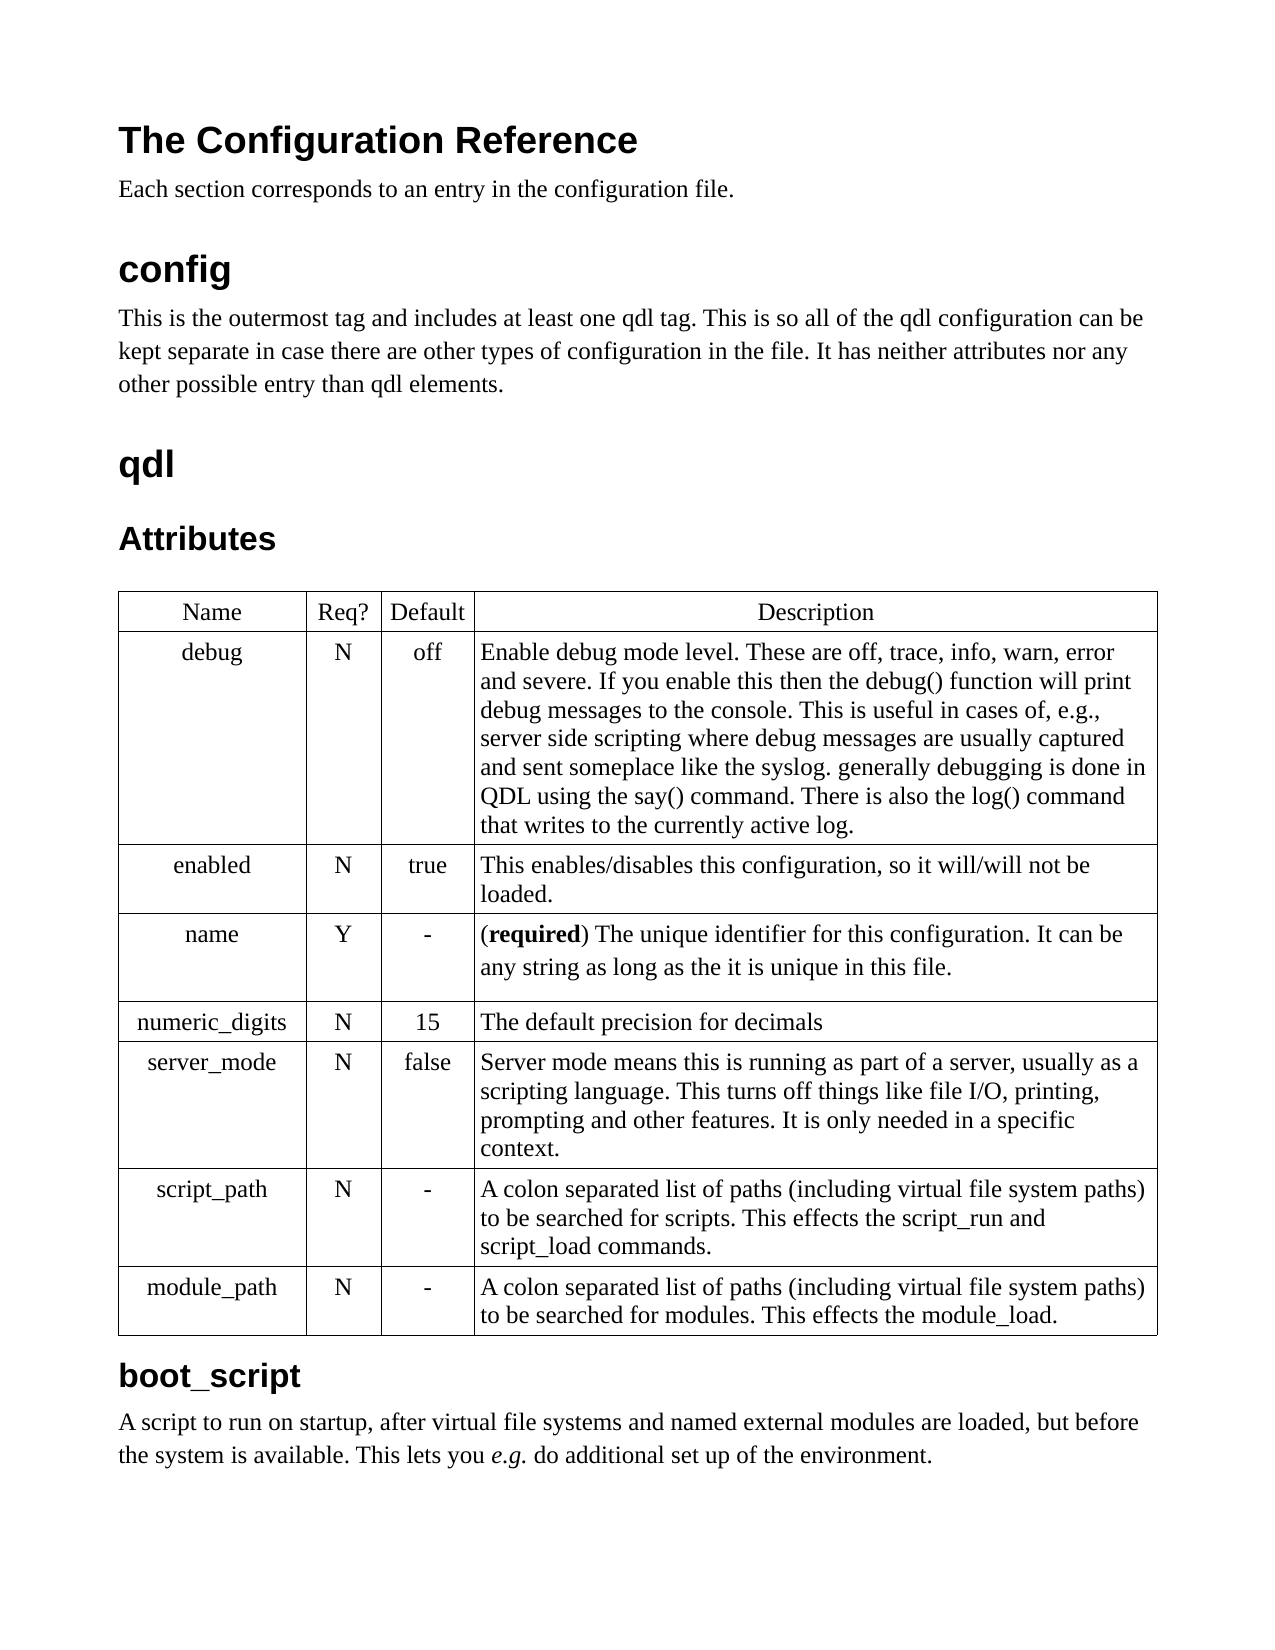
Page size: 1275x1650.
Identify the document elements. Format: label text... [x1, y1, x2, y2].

subtitle The Configuration Reference [118, 118, 1157, 162]
table_header Description [475, 592, 1157, 631]
table_cell off [382, 632, 474, 844]
table_cell debug [119, 632, 306, 844]
table_cell A colon separated list of paths (including virtual file system paths) to be searched for modules. This effects the module_load. [475, 1267, 1157, 1335]
table_cell N [307, 1169, 381, 1266]
subtitle qdl [118, 442, 1157, 485]
table_cell The default precision for decimals [475, 1002, 1157, 1041]
table_cell 15 [382, 1002, 474, 1041]
table_cell (required) The unique identifier for this configuration. It can be any string as long as the it is unique in this file. [475, 914, 1157, 1001]
subtitle Attributes [118, 519, 1157, 557]
table_cell N [307, 1267, 381, 1335]
table_cell script_path [119, 1169, 306, 1266]
table_cell Server mode means this is running as part of a server, usually as a scripting language. This turns off things like file I/O, printing, prompting and other features. It is only needed in a specific context. [475, 1042, 1157, 1168]
table_header Default [382, 592, 474, 631]
subtitle boot_script [118, 1356, 1157, 1394]
table_cell Y [307, 914, 381, 1001]
table_cell - [382, 1267, 474, 1335]
table_header Name [119, 592, 306, 631]
table_header Req? [307, 592, 381, 631]
table_cell name [119, 914, 306, 1001]
subtitle config [118, 247, 1157, 291]
table_cell A colon separated list of paths (including virtual file system paths) to be searched for scripts. This effects the script_run and script_load commands. [475, 1169, 1157, 1266]
table_cell enabled [119, 845, 306, 913]
table_cell N [307, 1042, 381, 1168]
text This is the outermost tag and includes at least one qdl tag. This is so all of the qdl configuration can be kept separate in case there are other types of configuration in the file. It has neither attributes nor any other possible entry than qdl elements. [118, 303, 1157, 398]
table_cell Enable debug mode level. These are off, trace, info, warn, error and severe. If you enable this then the debug() function will print debug messages to the console. This is useful in cases of, e.g., server side scripting where debug messages are usually captured and sent someplace like the syslog. generally debugging is done in QDL using the say() command. There is also the log() command that writes to the currently active log. [475, 632, 1157, 844]
table_cell - [382, 1169, 474, 1266]
text A script to run on startup, after virtual file systems and named external modules are loaded, but before the system is available. This lets you e.g. do additional set up of the environment. [118, 1407, 1157, 1469]
table_cell numeric_digits [119, 1002, 306, 1041]
table_cell module_path [119, 1267, 306, 1335]
text Each section corresponds to an entry in the configuration file. [118, 174, 1157, 203]
table_cell true [382, 845, 474, 913]
table_cell server_mode [119, 1042, 306, 1168]
table_cell - [382, 914, 474, 1001]
table_cell This enables/disables this configuration, so it will/will not be loaded. [475, 845, 1157, 913]
table_cell false [382, 1042, 474, 1168]
table_cell N [307, 1002, 381, 1041]
table_cell N [307, 845, 381, 913]
table_cell N [307, 632, 381, 844]
